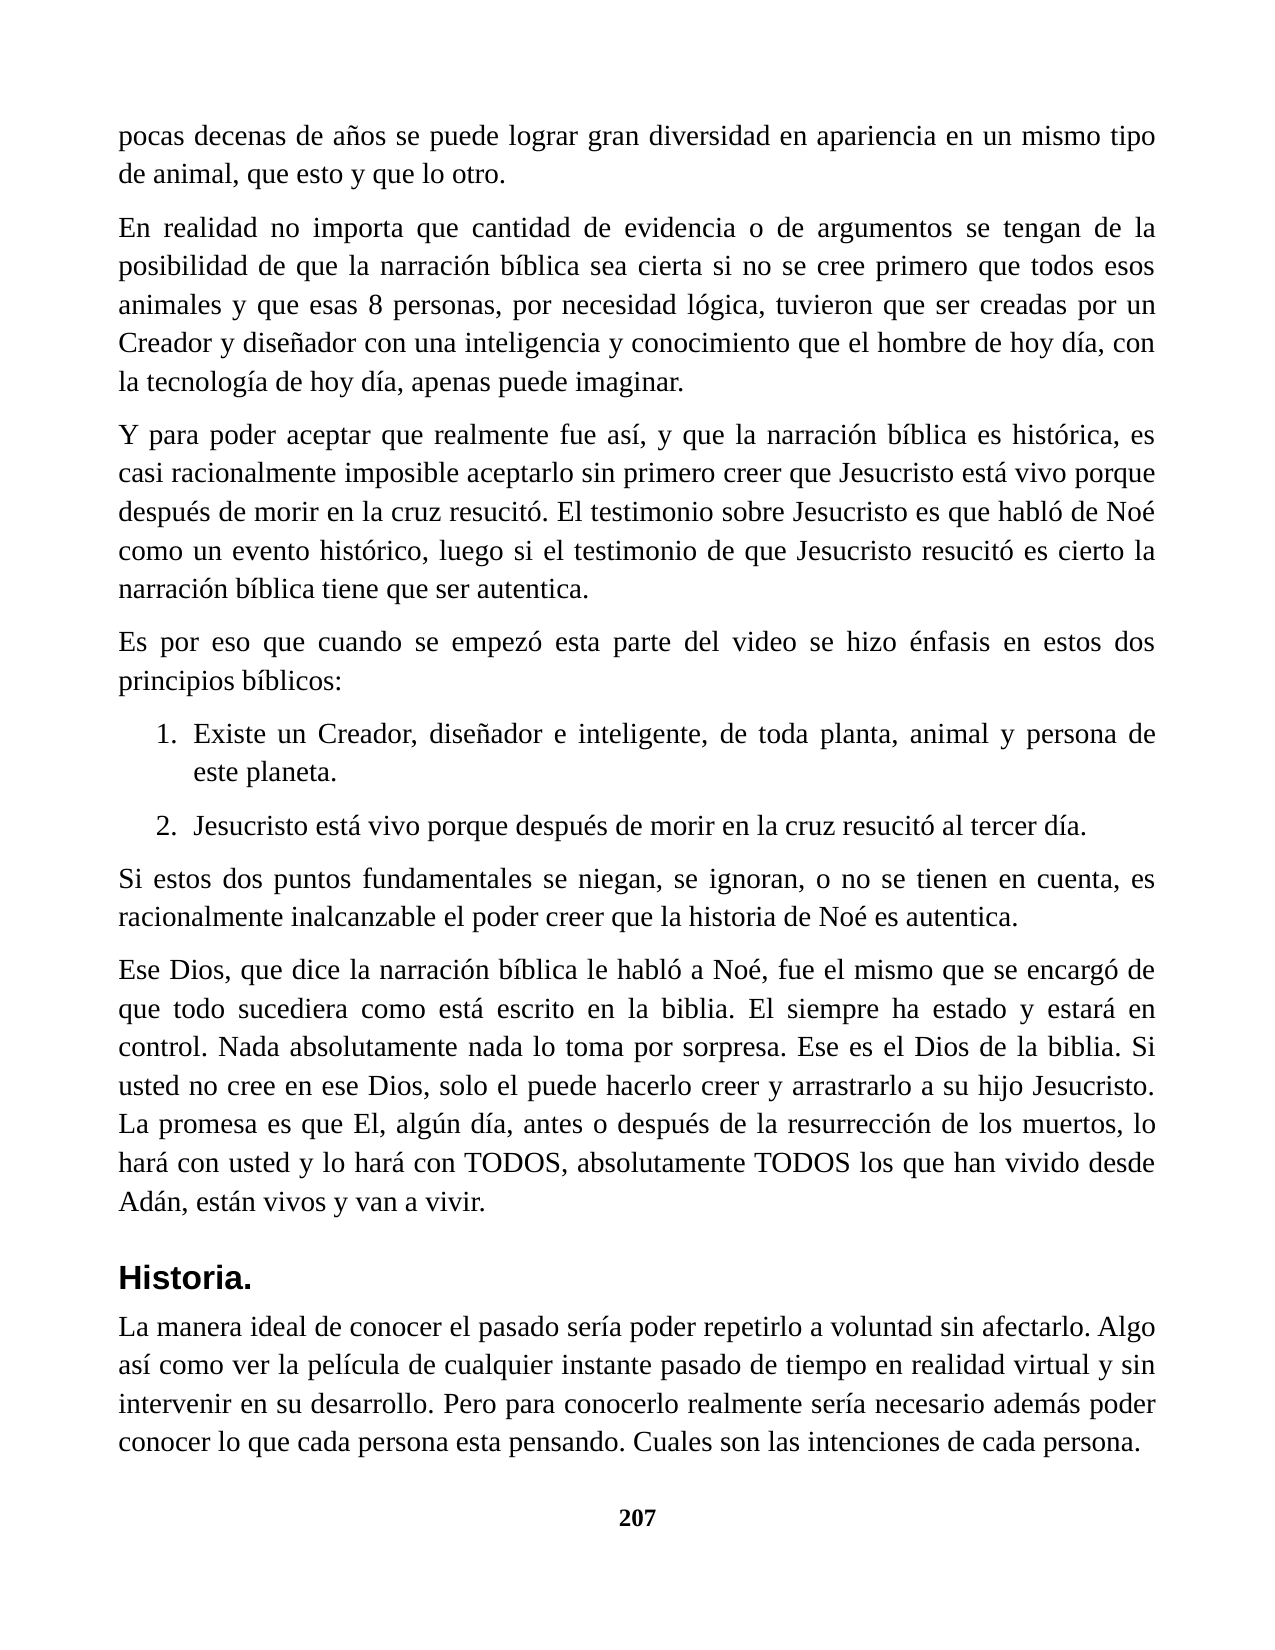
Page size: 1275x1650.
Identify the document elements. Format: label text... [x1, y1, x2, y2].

text En realidad no importa que cantidad de evidencia o de argumentos se tengan de la posibilidad de que la narración bíblica sea cierta si no se cree primero que todos esos animales y que esas 8 personas, por necesidad lógica, tuvieron que ser creadas por un Creador y diseñador con una inteligencia y conocimiento que el hombre de hoy día, con la tecnología de hoy día, apenas puede imaginar. [118, 210, 1157, 397]
list Existe un Creador, diseñador e inteligente, de toda planta, animal y persona de este planeta. [156, 716, 1157, 788]
text La manera ideal de conocer el pasado sería poder repetirlo a voluntad sin afectarlo. Algo así como ver la película de cualquier instante pasado de tiempo en realidad virtual y sin intervenir en su desarrollo. Pero para conocerlo realmente sería necesario además poder conocer lo que cada persona esta pensando. Cuales son las intenciones de cada persona. [118, 1309, 1157, 1458]
text Es por eso que cuando se empezó esta parte del video se hizo énfasis en estos dos principios bíblicos: [118, 624, 1157, 696]
subtitle Historia. [118, 1258, 1157, 1296]
text Y para poder aceptar que realmente fue así, y que la narración bíblica es histórica, es casi racionalmente imposible aceptarlo sin primero creer que Jesucristo está vivo porque después de morir en la cruz resucitó. El testimonio sobre Jesucristo es que habló de Noé como un evento histórico, luego si el testimonio de que Jesucristo resucitó es cierto la narración bíblica tiene que ser autentica. [118, 417, 1157, 605]
text Si estos dos puntos fundamentales se niegan, se ignoran, o no se tienen en cuenta, es racionalmente inalcanzable el poder creer que la historia de Noé es autentica. [118, 861, 1157, 933]
list Jesucristo está vivo porque después de morir en la cruz resucitó al tercer día. [156, 808, 1157, 841]
text Ese Dios, que dice la narración bíblica le habló a Noé, fue el mismo que se encargó de que todo sucediera como está escrito en la biblia. El siempre ha estado y estará en control. Nada absolutamente nada lo toma por sorpresa. Ese es el Dios de la biblia. Si usted no cree en ese Dios, solo el puede hacerlo creer y arrastrarlo a su hijo Jesucristo. La promesa es que El, algún día, antes o después de la resurrección de los muertos, lo hará con usted y lo hará con TODOS, absolutamente TODOS los que han vivido desde Adán, están vivos y van a vivir. [118, 952, 1157, 1217]
text pocas decenas de años se puede lograr gran diversidad en apariencia en un mismo tipo de animal, que esto y que lo otro. [118, 118, 1157, 190]
